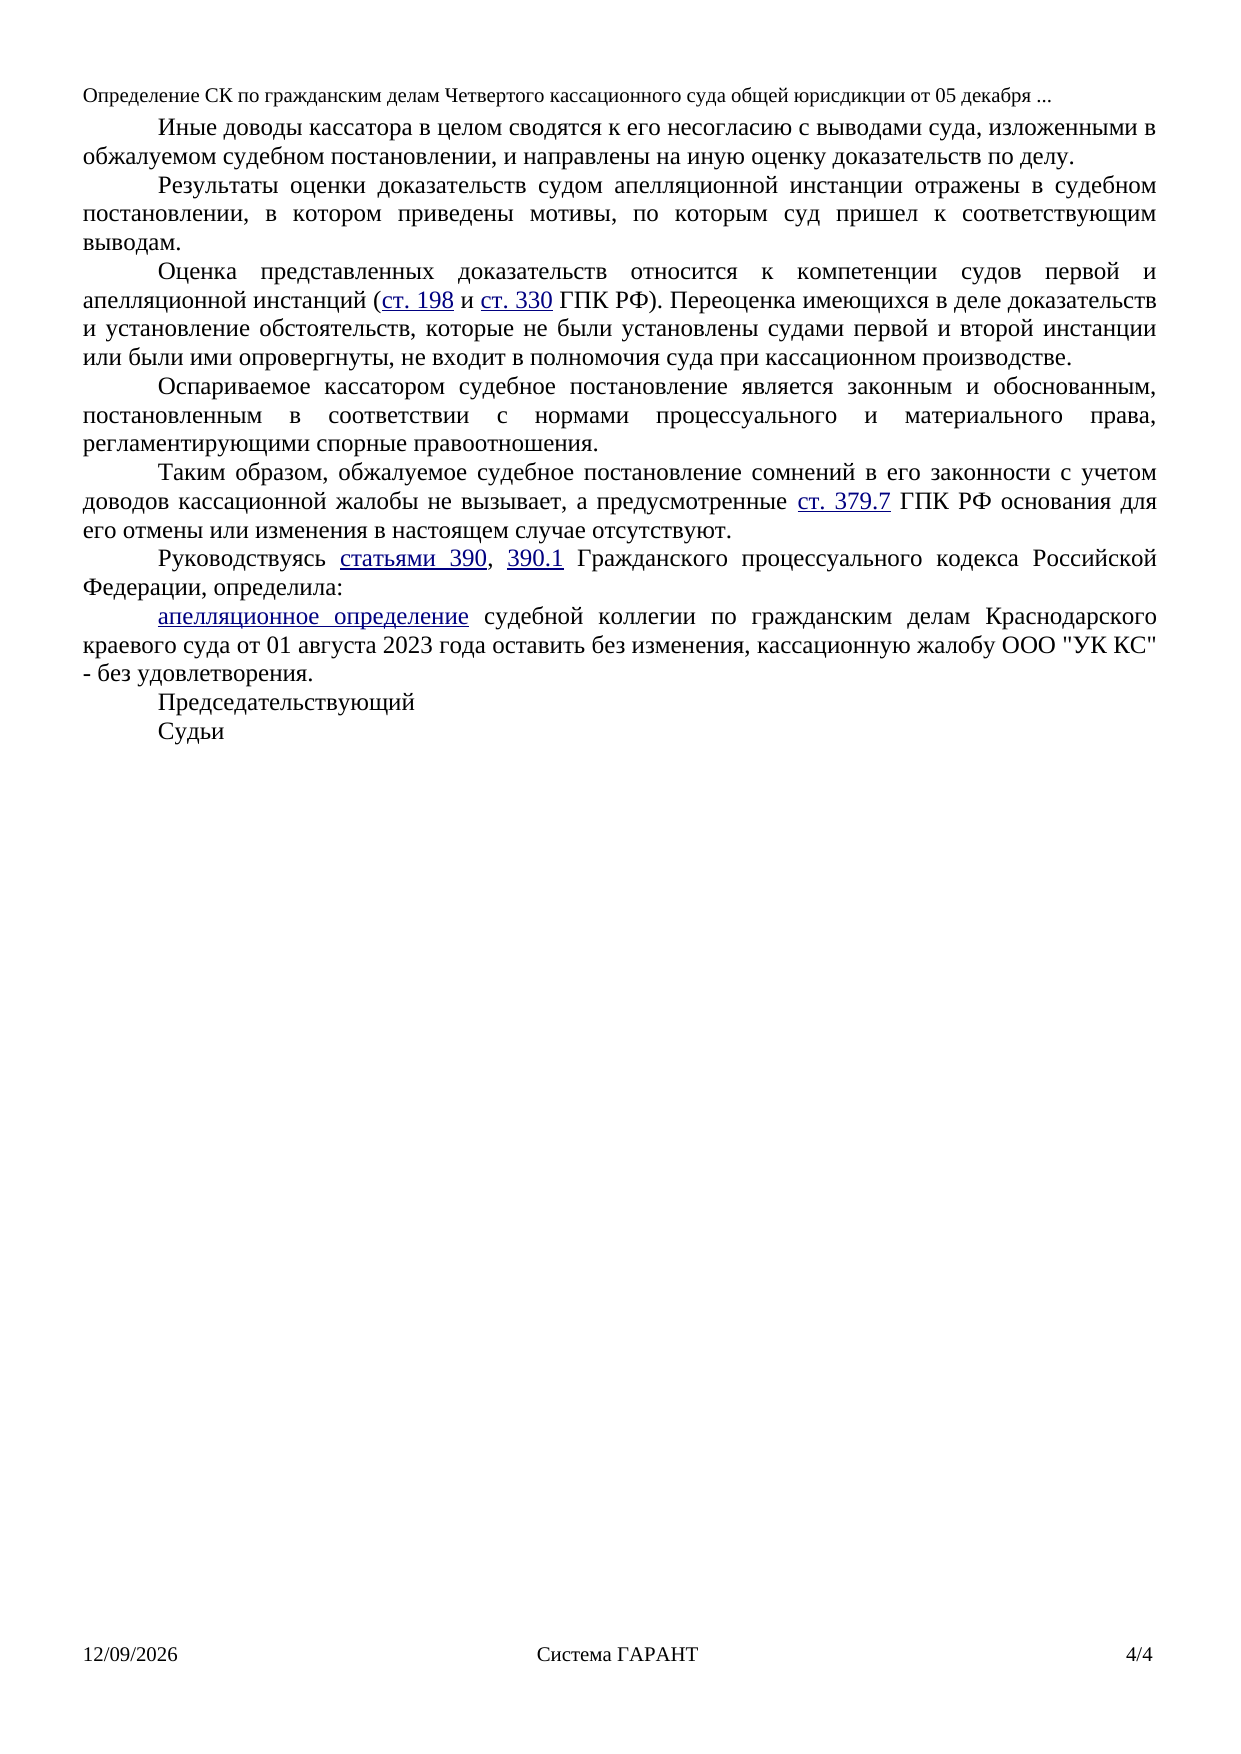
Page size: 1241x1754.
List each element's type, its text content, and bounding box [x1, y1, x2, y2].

text Таким образом, обжалуемое судебное постановление сомнений в его законности с учетом доводов кассационной жалобы не вызывает, а предусмотренные ст. 379.7 ГПК РФ основания для его отмены или изменения в настоящем случае отсутствуют. [83, 457, 1157, 543]
text Оценка представленных доказательств относится к компетенции судов первой и апелляционной инстанций (ст. 198 и ст. 330 ГПК РФ). Переоценка имеющихся в деле доказательств и установление обстоятельств, которые не были установлены судами первой и второй инстанции или были ими опровергнуты, не входит в полномочия суда при кассационном производстве. [83, 256, 1157, 371]
text Иные доводы кассатора в целом сводятся к его несогласию с выводами суда, изложенными в обжалуемом судебном постановлении, и направлены на иную оценку доказательств по делу. [83, 112, 1157, 170]
text Судьи [83, 716, 1157, 745]
text апелляционное определение судебной коллегии по гражданским делам Краснодарского краевого суда от 01 августа 2023 года оставить без изменения, кассационную жалобу ООО "УК КС" - без удовлетворения. [83, 601, 1157, 687]
text Результаты оценки доказательств судом апелляционной инстанции отражены в судебном постановлении, в котором приведены мотивы, по которым суд пришел к соответствующим выводам. [83, 170, 1157, 256]
text Оспариваемое кассатором судебное постановление является законным и обоснованным, постановленным в соответствии с нормами процессуального и материального права, регламентирующими спорные правоотношения. [83, 371, 1157, 457]
text Руководствуясь статьями 390, 390.1 Гражданского процессуального кодекса Российской Федерации, определила: [83, 543, 1157, 601]
text Председательствующий [83, 687, 1157, 716]
